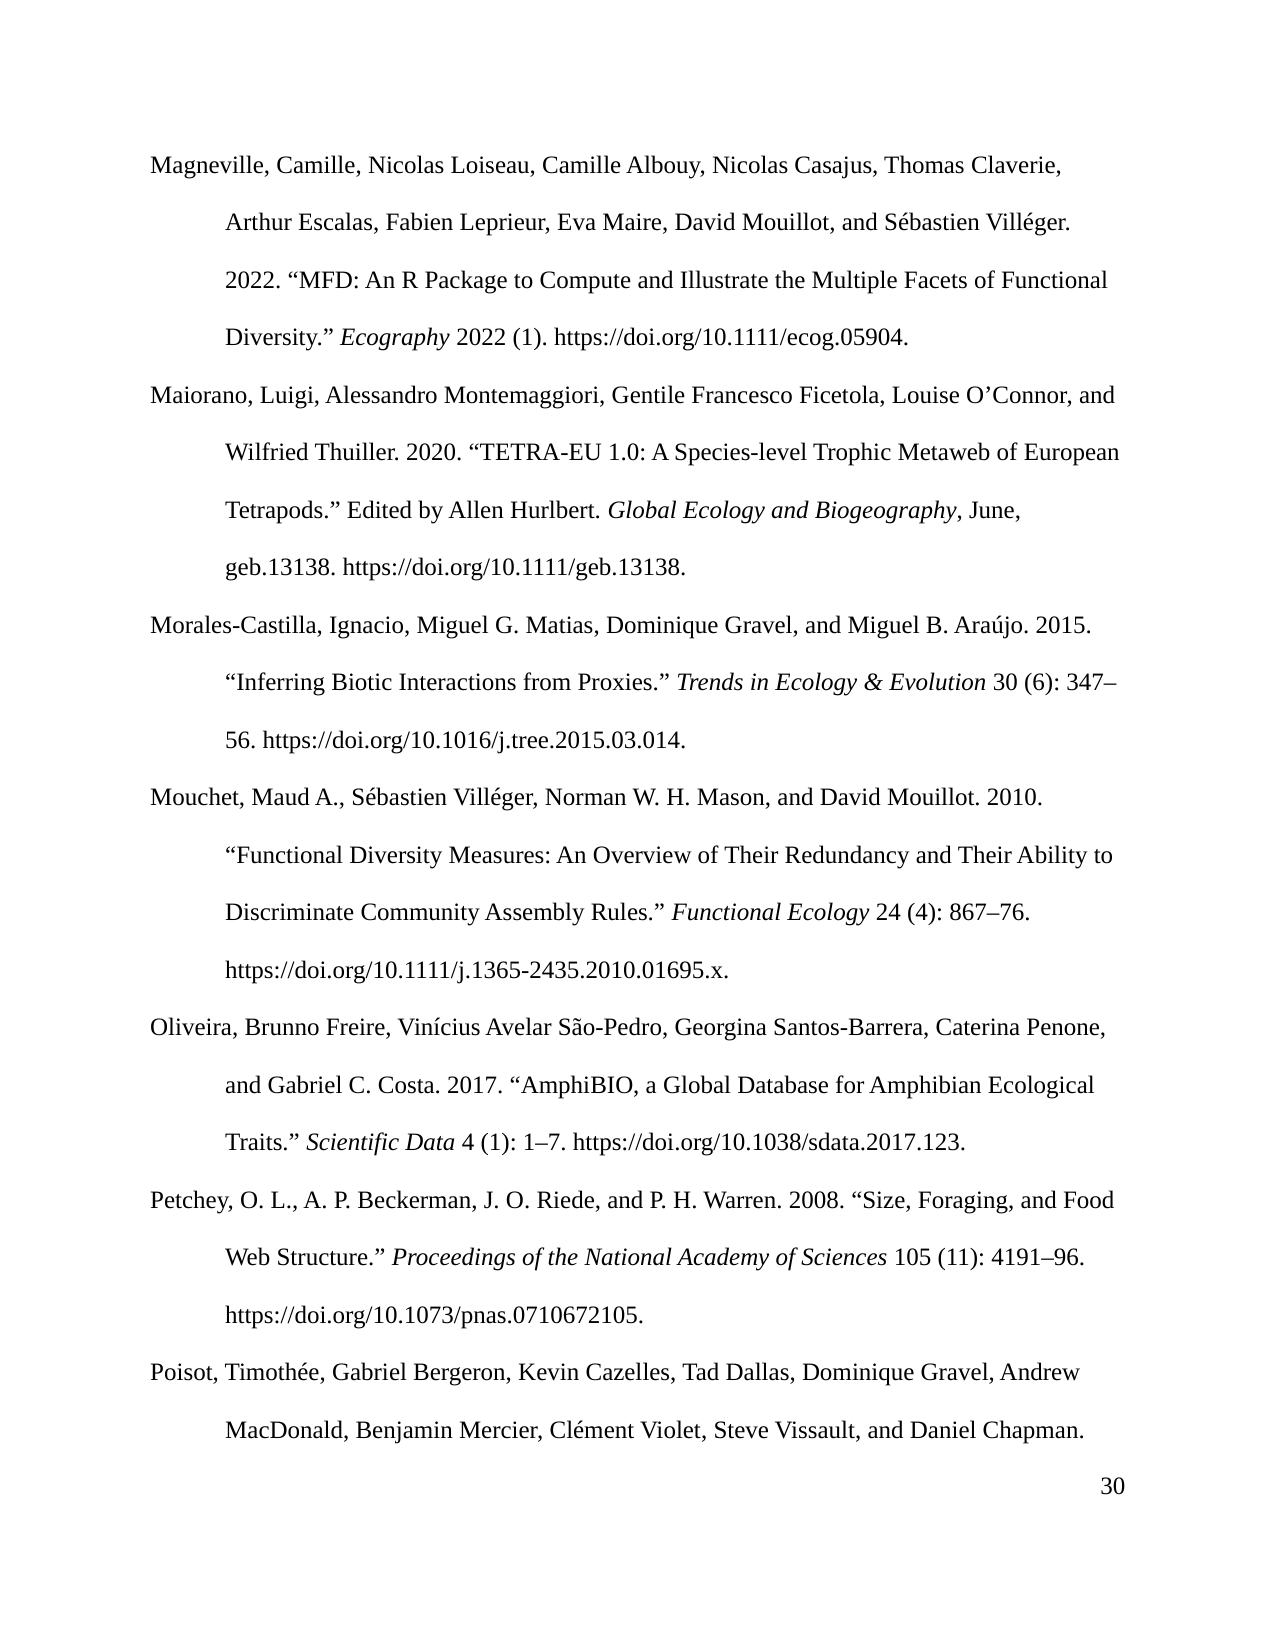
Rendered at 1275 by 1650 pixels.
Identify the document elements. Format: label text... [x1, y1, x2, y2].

text Poisot, Timothée, Gabriel Bergeron, Kevin Cazelles, Tad Dallas, Dominique Gravel, Andrew MacDonald, Benjamin Mercier, Clément Violet, Steve Vissault, and Daniel Chapman. [150, 1357, 1125, 1444]
text Mouchet, Maud A., Sébastien Villéger, Norman W. H. Mason, and David Mouillot. 2010. “Functional Diversity Measures: An Overview of Their Redundancy and Their Ability to Discriminate Community Assembly Rules.” Functional Ecology 24 (4): 867–76. https://doi.org/10.1111/j.1365-2435.2010.01695.x. [150, 782, 1125, 984]
text Oliveira, Brunno Freire, Vinícius Avelar São-Pedro, Georgina Santos-Barrera, Caterina Penone, and Gabriel C. Costa. 2017. “AmphiBIO, a Global Database for Amphibian Ecological Traits.” Scientific Data 4 (1): 1–7. https://doi.org/10.1038/sdata.2017.123. [150, 1012, 1125, 1156]
text Morales-Castilla, Ignacio, Miguel G. Matias, Dominique Gravel, and Miguel B. Araújo. 2015. “Inferring Biotic Interactions from Proxies.” Trends in Ecology & Evolution 30 (6): 347–56. https://doi.org/10.1016/j.tree.2015.03.014. [150, 610, 1125, 754]
text Maiorano, Luigi, Alessandro Montemaggiori, Gentile Francesco Ficetola, Louise O’Connor, and Wilfried Thuiller. 2020. “TETRA‐EU 1.0: A Species‐level Trophic Metaweb of European Tetrapods.” Edited by Allen Hurlbert. Global Ecology and Biogeography, June, geb.13138. https://doi.org/10.1111/geb.13138. [150, 380, 1125, 581]
text Magneville, Camille, Nicolas Loiseau, Camille Albouy, Nicolas Casajus, Thomas Claverie, Arthur Escalas, Fabien Leprieur, Eva Maire, David Mouillot, and Sébastien Villéger. 2022. “MFD: An R Package to Compute and Illustrate the Multiple Facets of Functional Diversity.” Ecography 2022 (1). https://doi.org/10.1111/ecog.05904. [150, 150, 1125, 351]
text Petchey, O. L., A. P. Beckerman, J. O. Riede, and P. H. Warren. 2008. “Size, Foraging, and Food Web Structure.” Proceedings of the National Academy of Sciences 105 (11): 4191–96. https://doi.org/10.1073/pnas.0710672105. [150, 1185, 1125, 1329]
